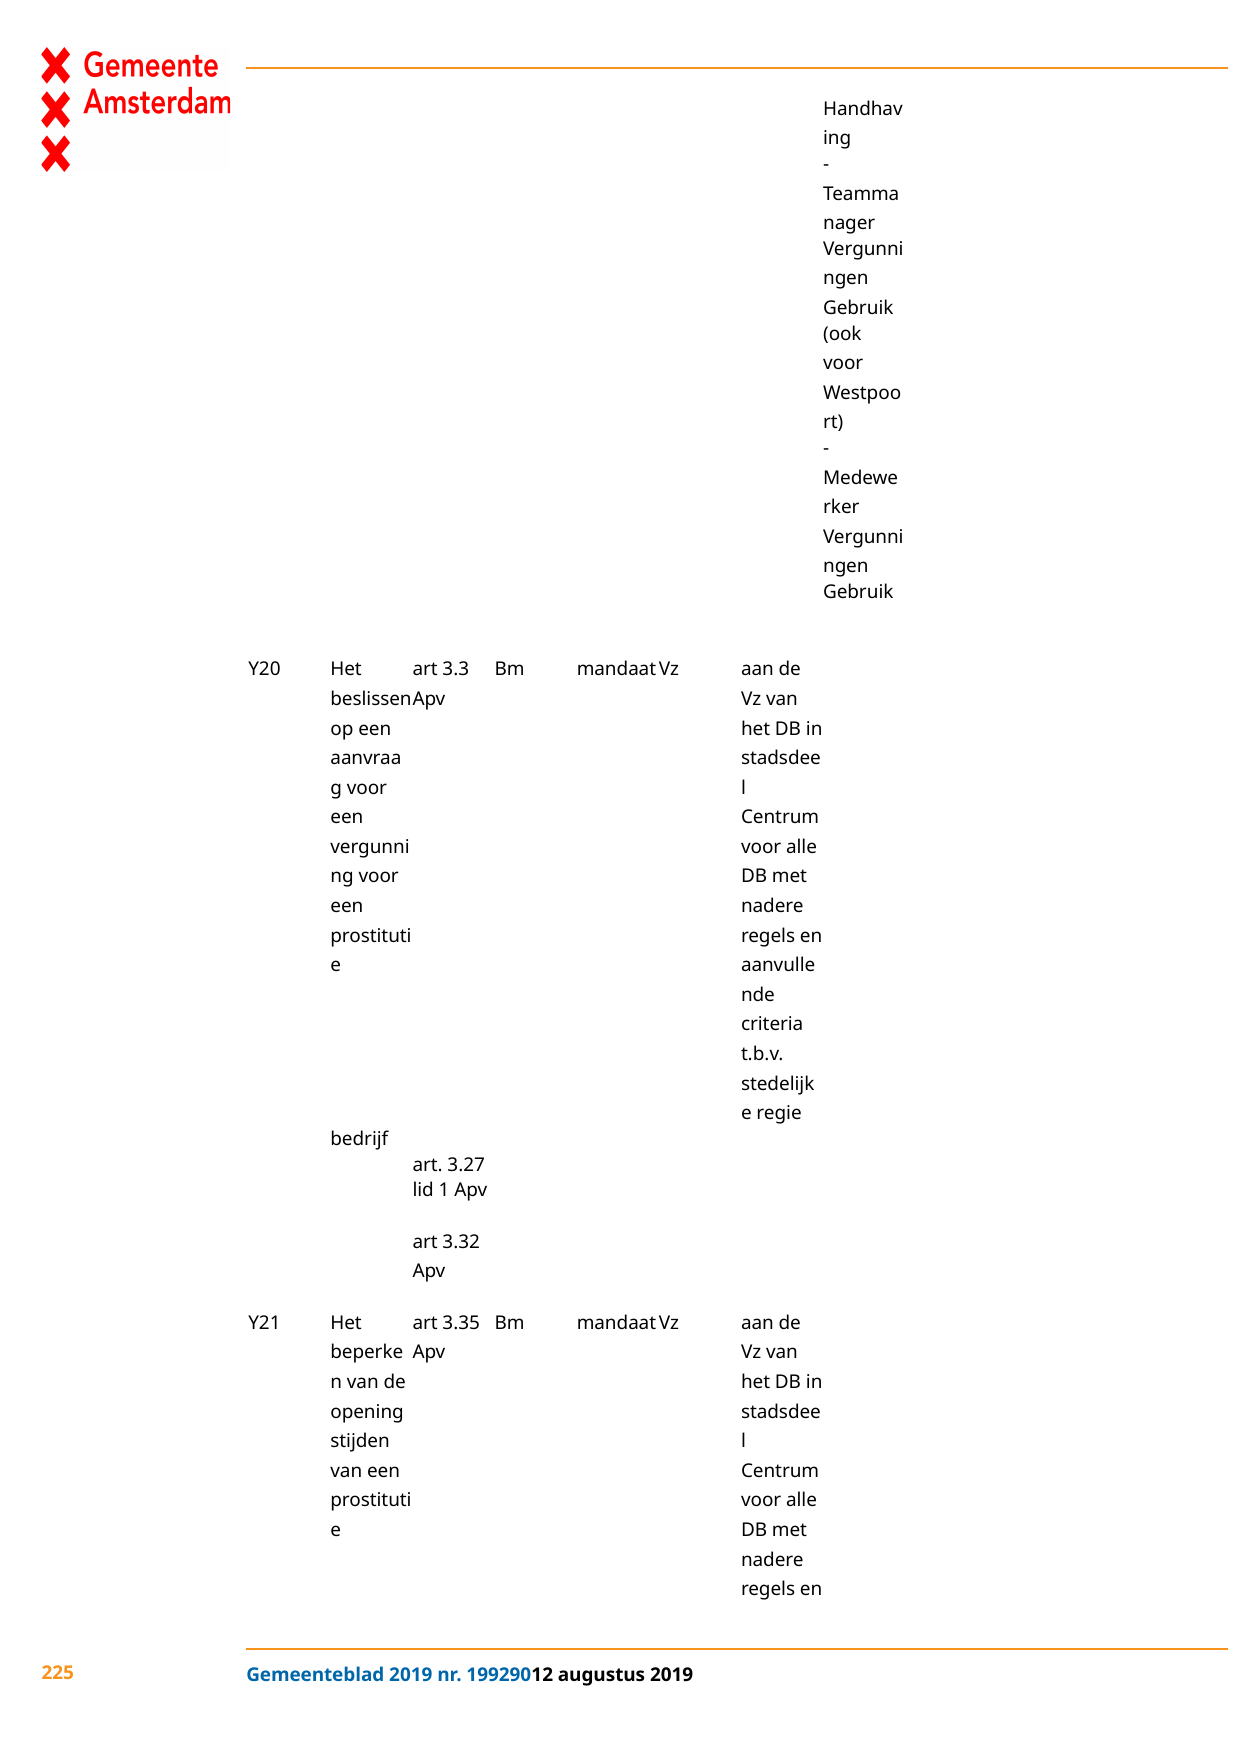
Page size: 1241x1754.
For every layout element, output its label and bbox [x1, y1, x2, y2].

picture [41, 47, 231, 172]
